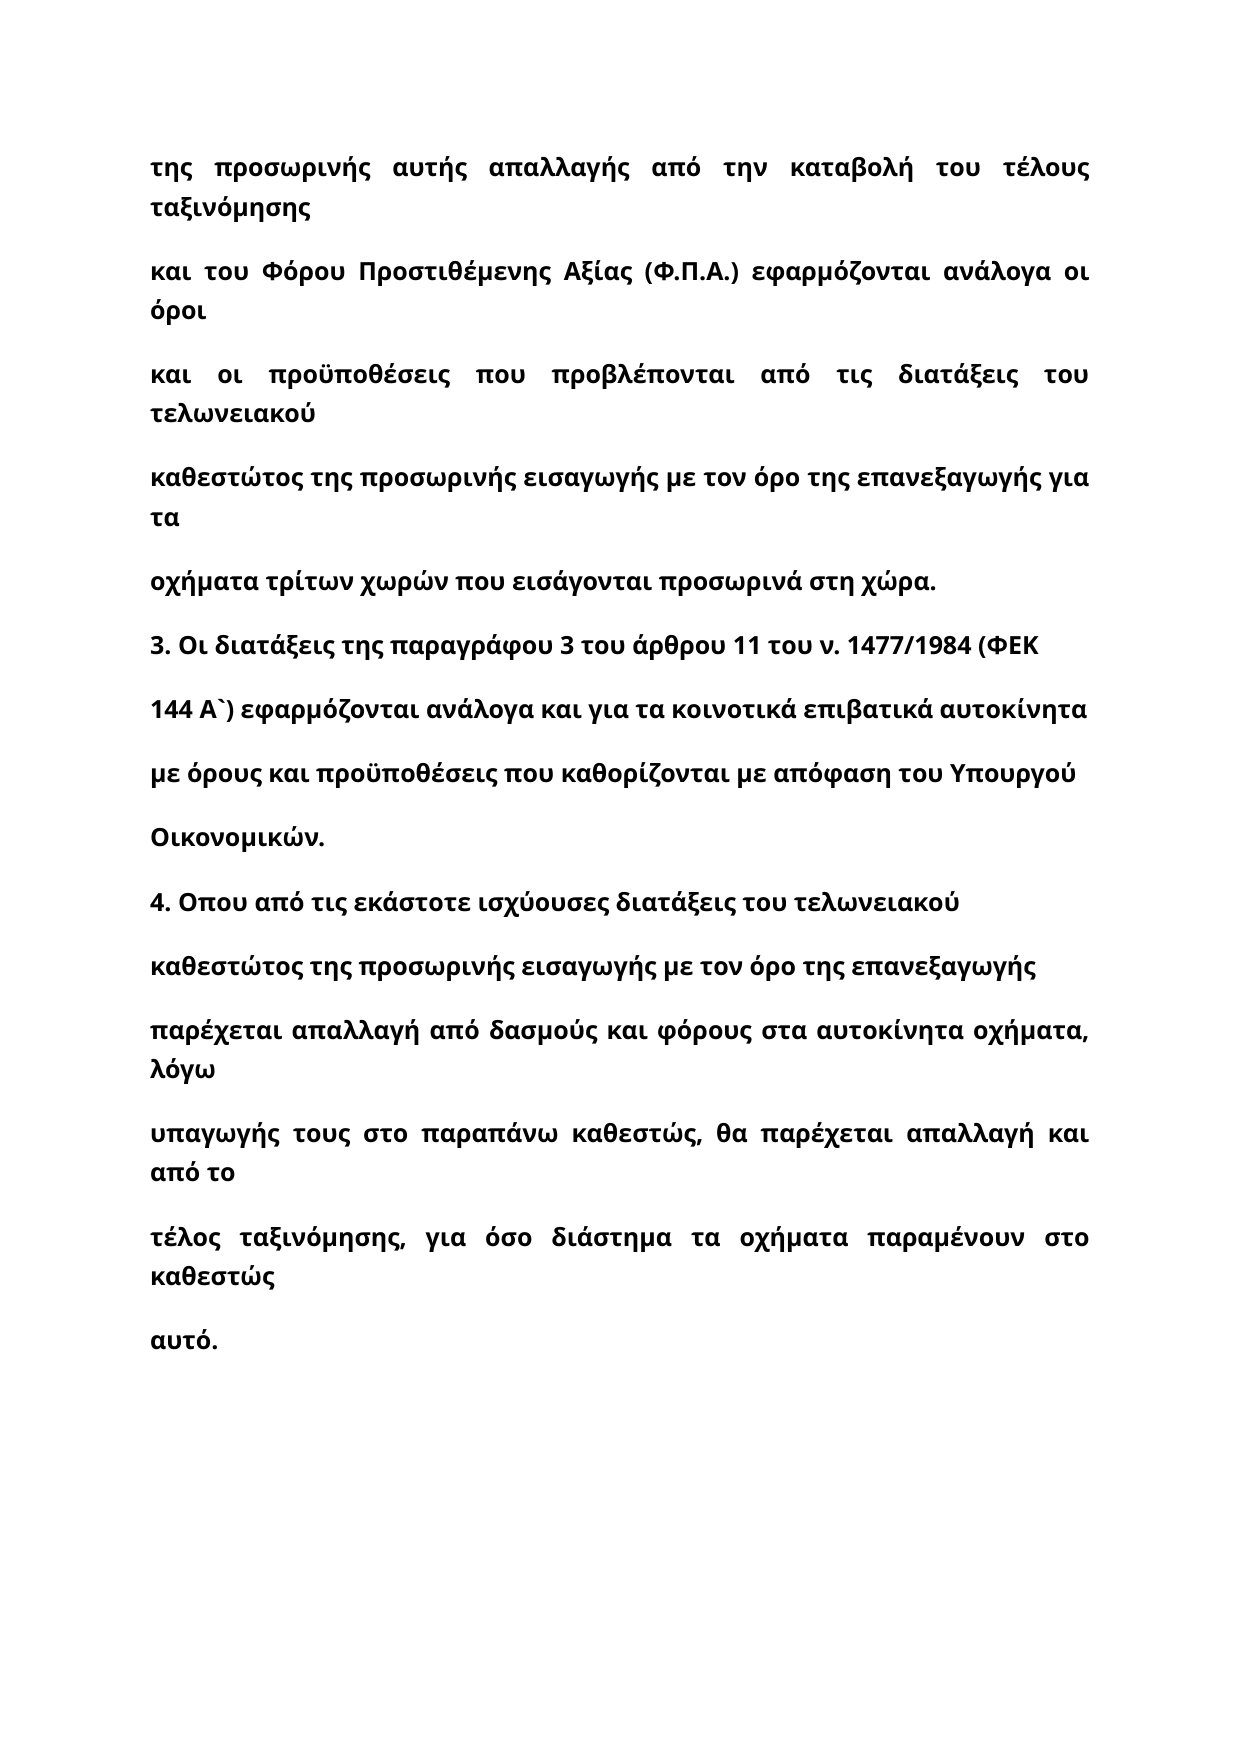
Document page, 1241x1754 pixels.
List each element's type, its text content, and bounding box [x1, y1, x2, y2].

text 3. Οι διατάξεις της παραγράφου 3 του άρθρου 11 του ν. 1477/1984 (ΦΕΚ [150, 627, 1090, 662]
text καθεστώτος της προσωρινής εισαγωγής με τον όρο της επανεξαγωγής για τα [150, 460, 1090, 533]
text υπαγωγής τους στο παραπάνω καθεστώς, θα παρέχεται απαλλαγή και από το [150, 1116, 1090, 1189]
text καθεστώτος της προσωρινής εισαγωγής με τον όρο της επανεξαγωγής [150, 948, 1090, 982]
text οχήματα τρίτων χωρών που εισάγονται προσωρινά στη χώρα. [150, 563, 1090, 597]
text και οι προϋποθέσεις που προβλέπονται από τις διατάξεις του τελωνειακού [150, 357, 1090, 430]
text 4. Οπου από τις εκάστοτε ισχύουσες διατάξεις του τελωνειακού [150, 884, 1090, 918]
text Οικονομικών. [150, 820, 1090, 854]
text παρέχεται απαλλαγή από δασμούς και φόρους στα αυτοκίνητα οχήματα, λόγω [150, 1012, 1090, 1086]
text και του Φόρου Προστιθέμενης Αξίας (Φ.Π.Α.) εφαρμόζονται ανάλογα οι όροι [150, 253, 1090, 327]
text της προσωρινής αυτής απαλλαγής από την καταβολή του τέλους ταξινόμησης [150, 150, 1090, 223]
text με όρους και προϋποθέσεις που καθορίζονται με απόφαση του Υπουργού [150, 756, 1090, 790]
text 144 Α`) εφαρμόζονται ανάλογα και για τα κοινοτικά επιβατικά αυτοκίνητα [150, 692, 1090, 726]
text τέλος ταξινόμησης, για όσο διάστημα τα οχήματα παραμένουν στο καθεστώς [150, 1219, 1090, 1292]
text αυτό. [150, 1322, 1090, 1357]
